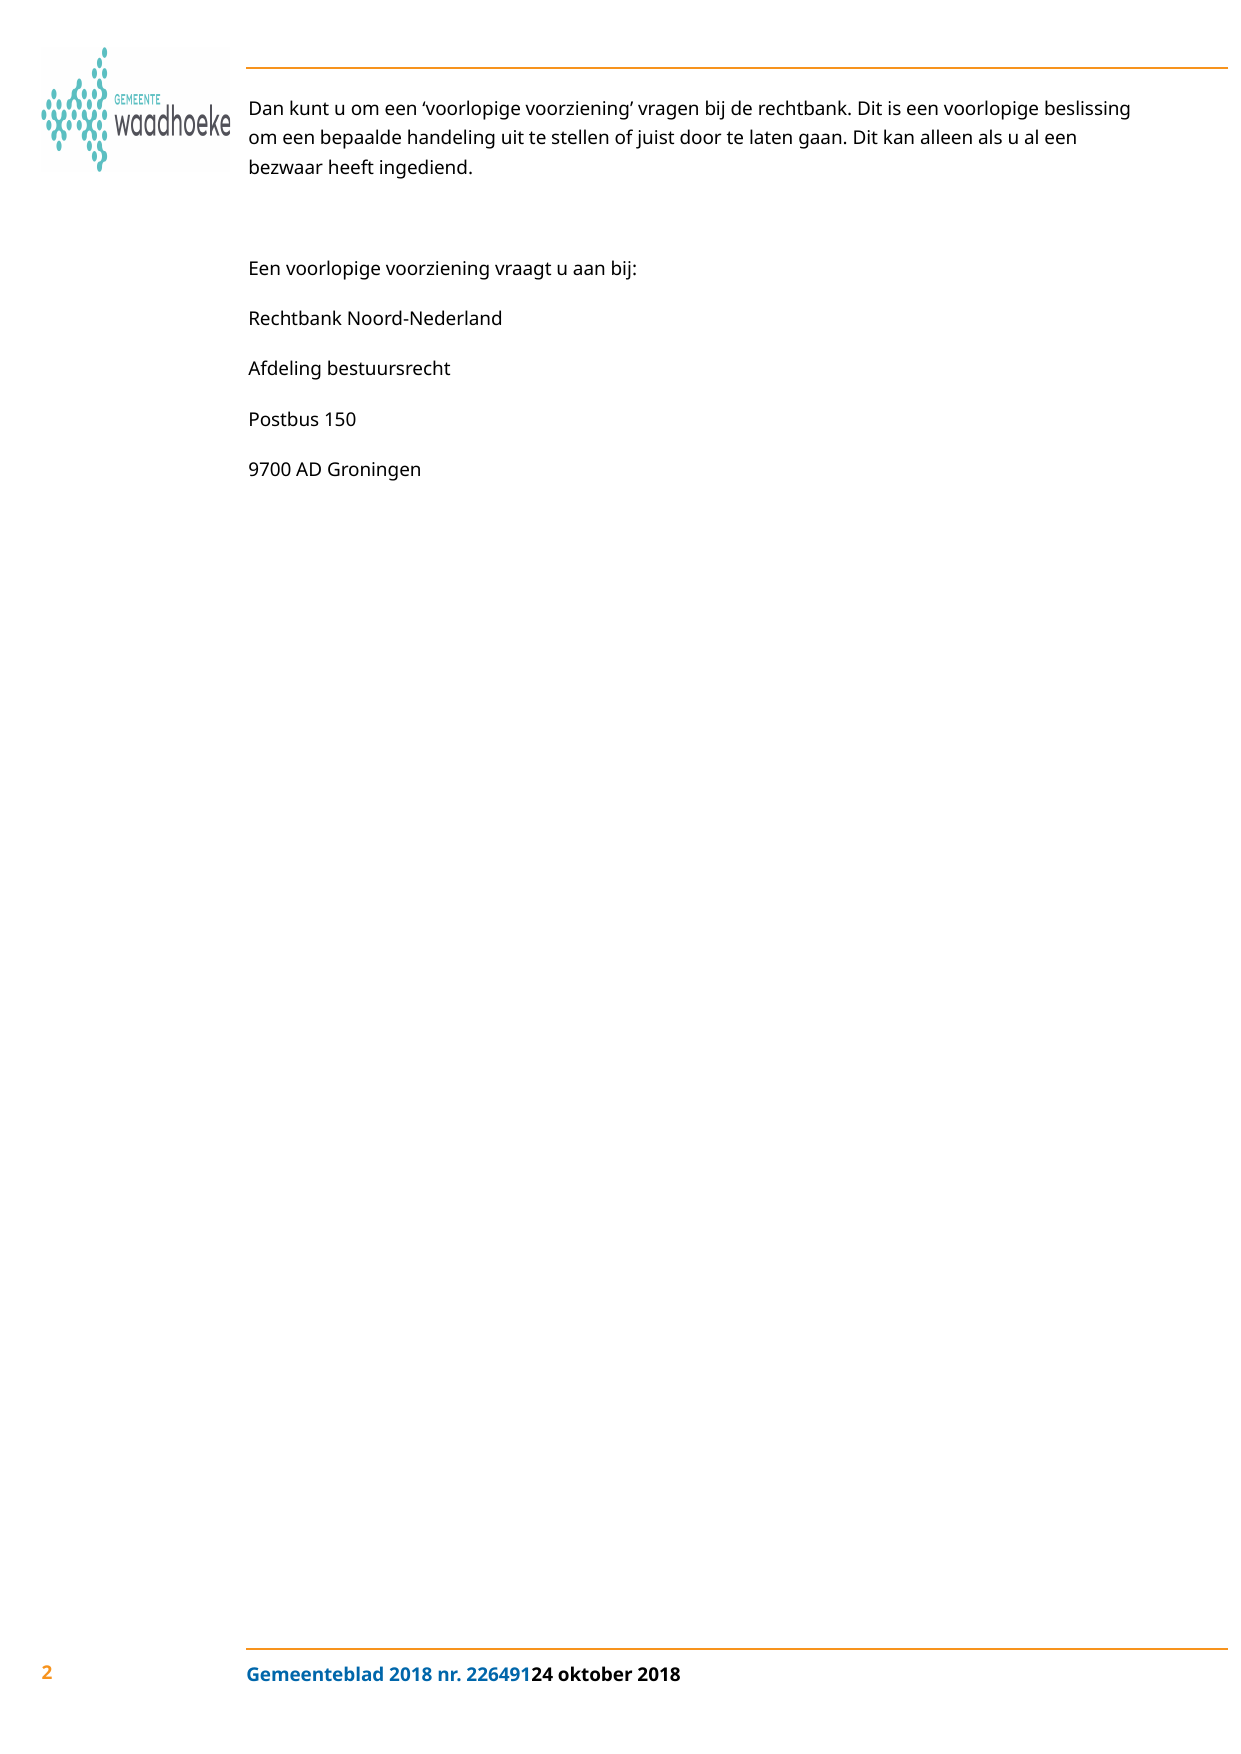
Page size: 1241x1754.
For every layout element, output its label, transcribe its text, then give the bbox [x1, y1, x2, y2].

picture [41, 47, 231, 172]
text Dan kunt u om een ‘voorlopige voorziening’ vragen bij de rechtbank. Dit is een voorlopige beslissing om een bepaalde handeling uit te stellen of juist door te laten gaan. Dit kan alleen als u al een bezwaar heeft ingediend. [248, 95, 1152, 180]
text Afdeling bestuursrecht [248, 356, 1152, 381]
text Een voorlopige voorziening vraagt u aan bij: [248, 255, 1152, 281]
text Postbus 150 [248, 406, 1152, 432]
text 9700 AD Groningen [248, 456, 1152, 482]
text Rechtbank Noord-Nederland [248, 305, 1152, 331]
